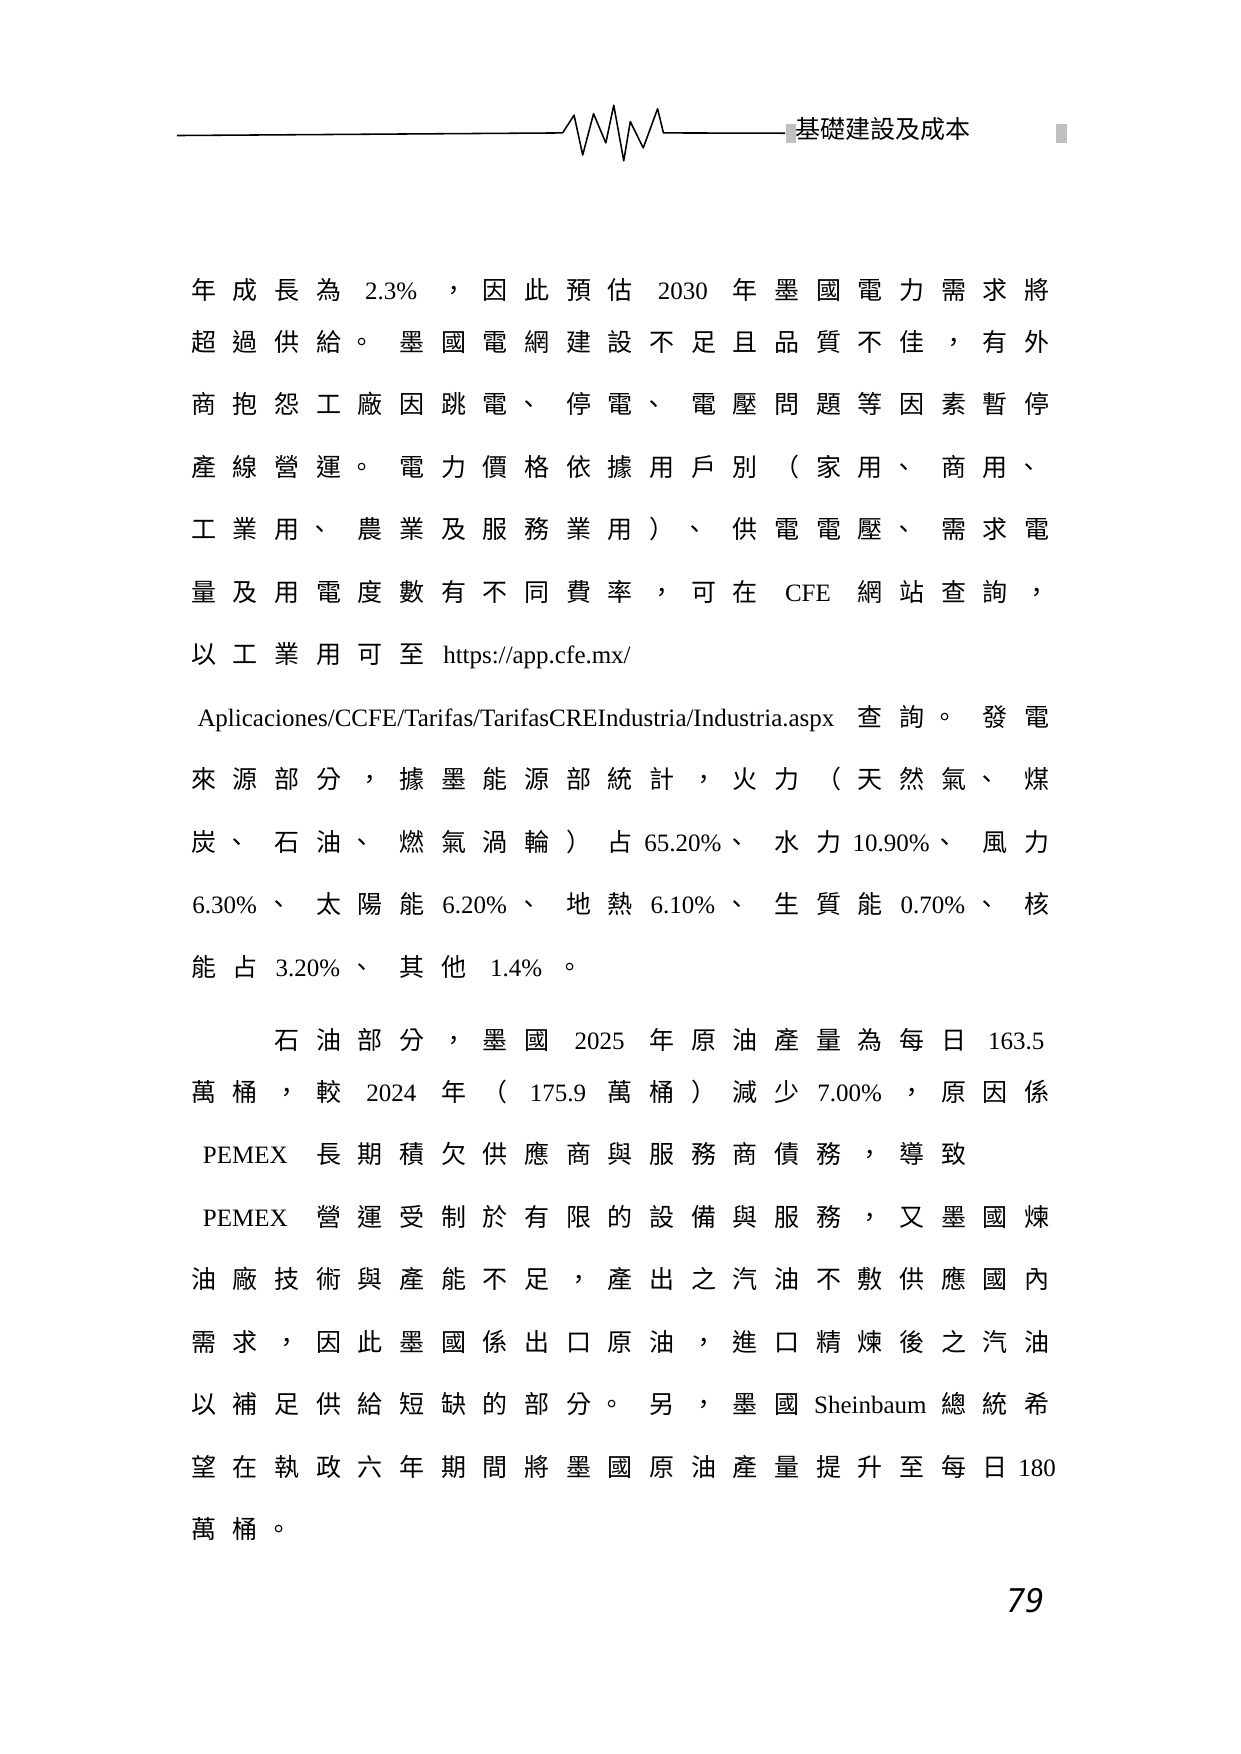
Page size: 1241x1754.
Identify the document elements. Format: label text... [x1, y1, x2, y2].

text 年成長為2.3%，因此預估2030年墨國電力需求將超過供給。墨國電網建設不足且品質不佳，有外商抱怨工廠因跳電、停電、電壓問題等因素暫停產線營運。電力價格依據用戶別（家用、商用、工業用、農業及服務業用）、供電電壓、需求電量及用電度數有不同費率，可在CFE網站查詢，以工業用可至https://app.cfe.mx/ Aplicaciones/CCFE/Tarifas/TarifasCREIndustria/Industria.aspx查詢。發電來源部分，據墨能源部統計，火力（天然氣、煤炭、石油、燃氣渦輪）占65.20%、水力10.90%、風力6.30%、太陽能6.20%、地熱6.10%、生質能0.70%、核能占3.20%、其他1.4%。 [183, 236, 1058, 986]
text 石油部分，墨國2025年原油產量為每日163.5萬桶，較2024年（175.9萬桶）減少7.00%，原因係PEMEX長期積欠供應商與服務商債務，導致PEMEX營運受制於有限的設備與服務，又墨國煉油廠技術與產能不足，產出之汽油不敷供應國內需求，因此墨國係出口原油，進口精煉後之汽油以補足供給短缺的部分。另，墨國Sheinbaum總統希望在執政六年期間將墨國原油產量提升至每日180萬桶。 [183, 986, 1058, 1549]
